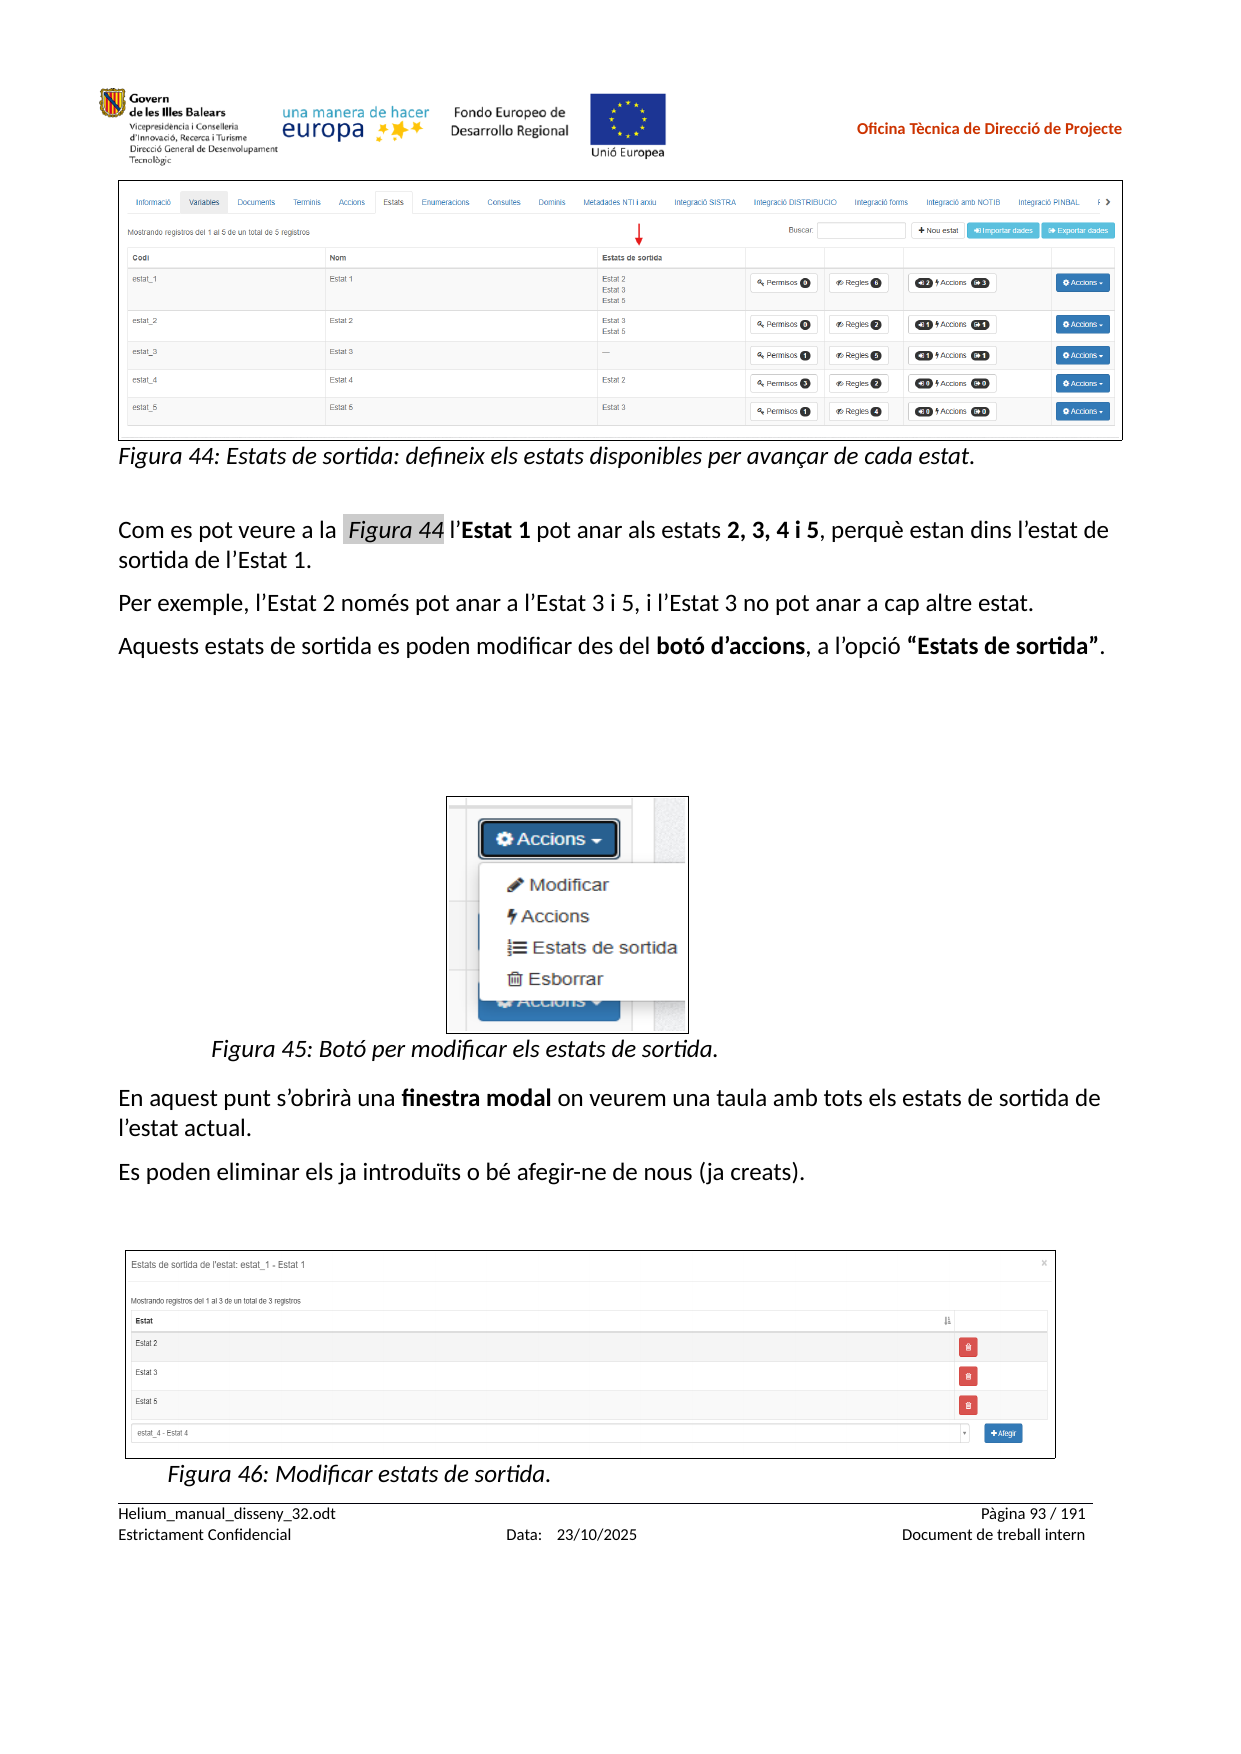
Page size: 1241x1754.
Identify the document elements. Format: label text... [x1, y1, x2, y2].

text Figura 46: Modificar estats de sortida. [167, 1459, 1012, 1489]
text Es poden eliminar els ja introduïts o bé afegir-ne de nous (ja creats). [118, 1156, 1122, 1186]
text Per exemple, l’Estat 2 només pot anar a l’Estat 3 i 5, i l’Estat 3 no pot anar a cap altre estat. [118, 587, 1122, 618]
text Aquests estats de sortida es poden modificar des del botó d’accions, a l’opció “Estats de sortida”. [118, 631, 1122, 692]
picture [121, 183, 1119, 438]
picture [99, 87, 668, 166]
text [126, 1251, 1055, 1458]
text Com es pot veure a la Figura 44 l’Estat 1 pot anar als estats 2, 3, 4 i 5, perquè estan dins l’estat de sortida de l’Estat 1. [118, 514, 1122, 575]
picture [127, 1252, 1052, 1456]
text [119, 181, 1122, 440]
text Figura 44: Estats de sortida: defineix els estats disponibles per avançar de cada estat. [118, 441, 1122, 471]
picture [449, 798, 686, 1031]
text Figura 45: Botó per modificar els estats de sortida. [211, 1031, 923, 1064]
text En aquest punt s’obrirà una finestra modal on veurem una taula amb tots els estats de sortida de l’estat actual. [118, 1031, 1122, 1143]
